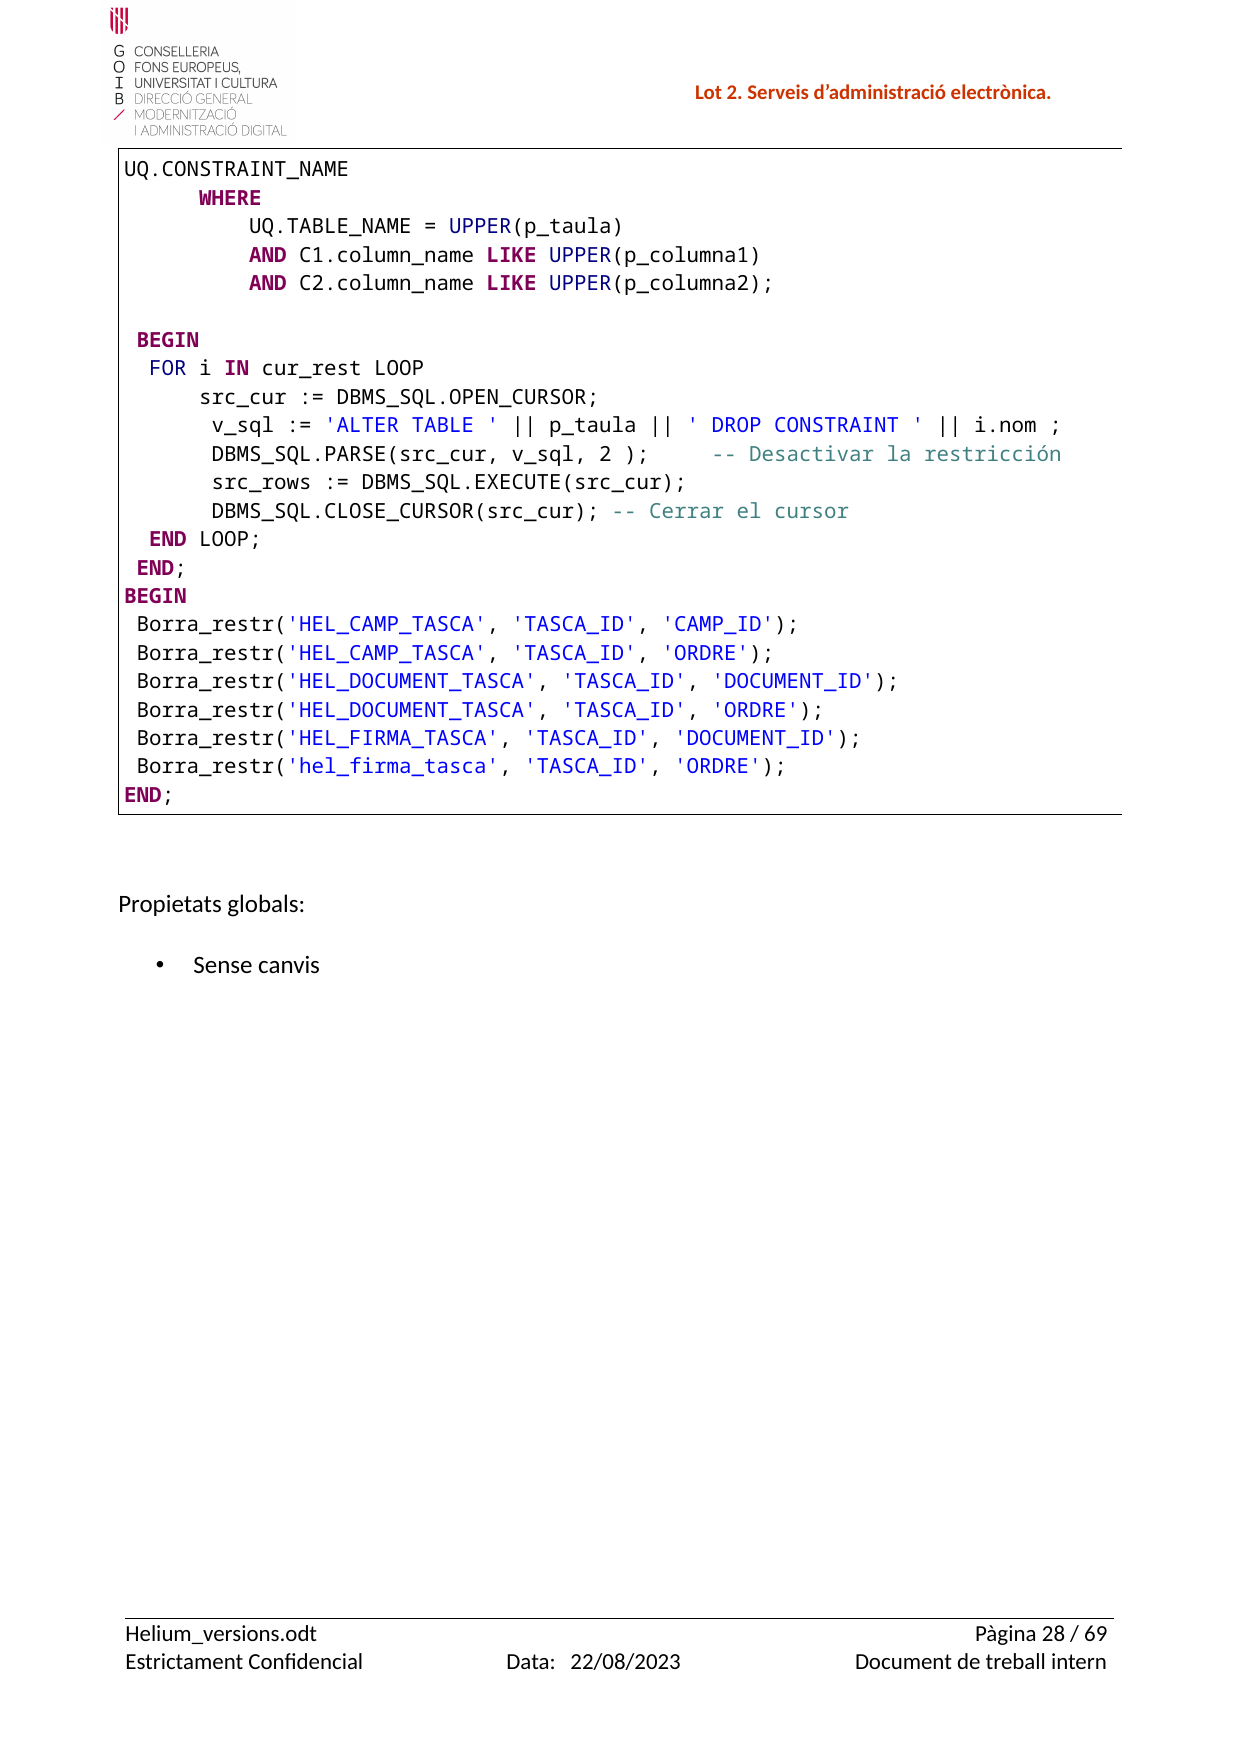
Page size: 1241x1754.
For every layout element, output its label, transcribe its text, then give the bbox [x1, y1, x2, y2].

text Propietats globals: [118, 888, 1122, 919]
table_header UQ.CONSTRAINT_NAME WHERE UQ.TABLE_NAME = UPPER(p_taula) AND C1.column_name LIKE UPPER(p_columna1) AND C2.column_name LIKE UPPER(p_columna2); BEGIN FOR i IN cur_rest LOOP src_cur := DBMS_SQL.OPEN_CURSOR; v_sql := 'ALTER TABLE ' || p_taula || ' DROP CONSTRAINT ' || i.nom ; DBMS_SQL.PARSE(src_cur, v_sql, 2 ); -- Desactivar la restricción src_rows := DBMS_SQL.EXECUTE(src_cur); DBMS_SQL.CLOSE_CURSOR(src_cur); -- Cerrar el cursor END LOOP; END; BEGIN Borra_restr('HEL_CAMP_TASCA', 'TASCA_ID', 'CAMP_ID'); Borra_restr('HEL_CAMP_TASCA', 'TASCA_ID', 'ORDRE'); Borra_restr('HEL_DOCUMENT_TASCA', 'TASCA_ID', 'DOCUMENT_ID'); Borra_restr('HEL_DOCUMENT_TASCA', 'TASCA_ID', 'ORDRE'); Borra_restr('HEL_FIRMA_TASCA', 'TASCA_ID', 'DOCUMENT_ID'); Borra_restr('hel_firma_tasca', 'TASCA_ID', 'ORDRE'); END; [119, 149, 1122, 814]
list Sense canvis [156, 949, 1122, 980]
picture [100, 0, 297, 144]
